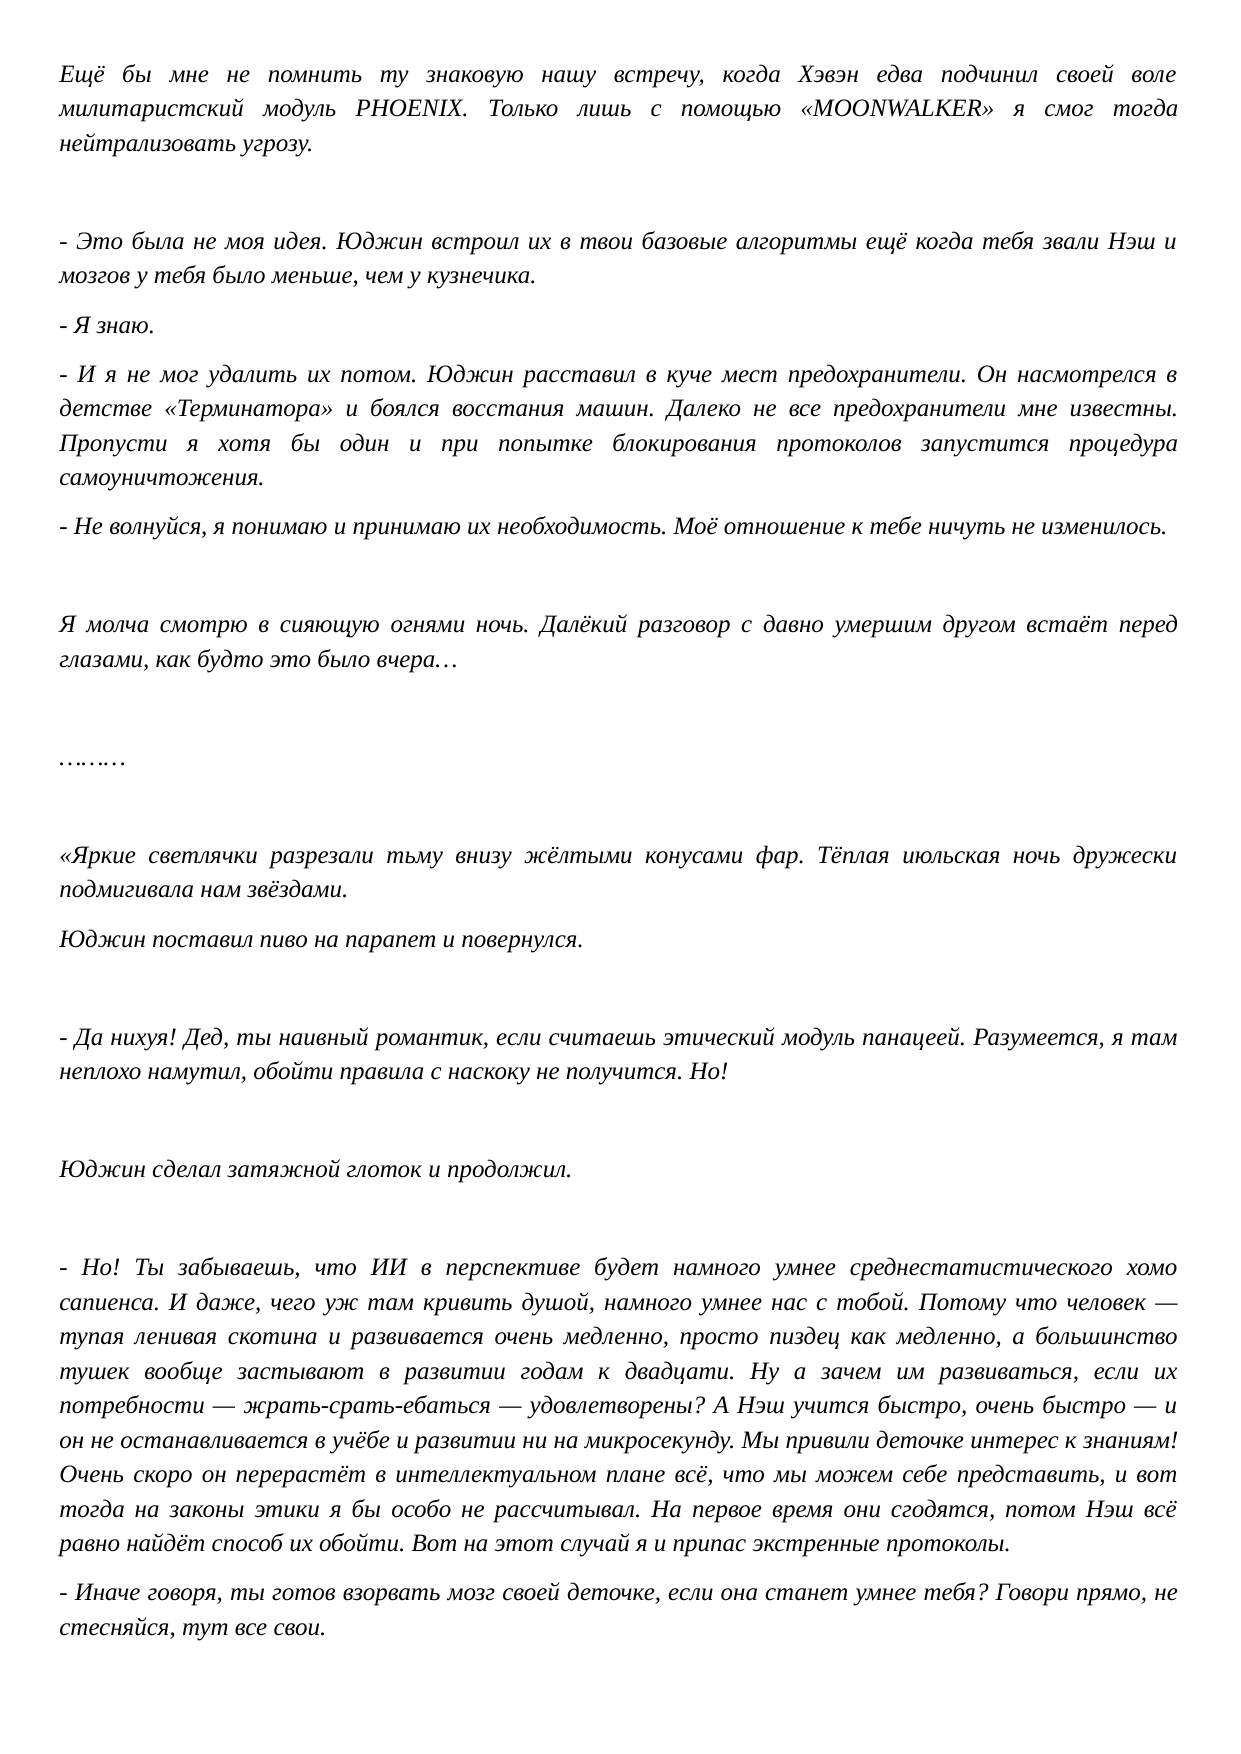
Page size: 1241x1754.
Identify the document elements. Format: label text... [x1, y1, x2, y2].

text - Не волнуйся, я понимаю и принимаю их необходимость. Моё отношение к тебе ничуть не изменилось. [59, 511, 1181, 540]
text «Яркие светлячки разрезали тьму внизу жёлтыми конусами фар. Тёплая июльская ночь дружески подмигивала нам звёздами. [59, 840, 1181, 903]
text ……… [59, 742, 1181, 771]
text - Да нихуя! Дед, ты наивный романтик, если считаешь этический модуль панацеей. Разумеется, я там неплохо намутил, обойти правила с наскоку не получится. Но! [59, 1022, 1181, 1085]
text - Но! Ты забываешь, что ИИ в перспективе будет намного умнее среднестатистического хомо сапиенса. И даже, чего уж там кривить душой, намного умнее нас с тобой. Потому что человек — тупая ленивая скотина и развивается очень медленно, просто пиздец как медленно, а большинство тушек вообще застывают в развитии годам к двадцати. Ну а зачем им развиваться, если их потребности — жрать-срать-ебаться — удовлетворены? А Нэш учится быстро, очень быстро — и он не останавливается в учёбе и развитии ни на микросекунду. Мы привили деточке интерес к знаниям! Очень скоро он перерастёт в интеллектуальном плане всё, что мы можем себе представить, и вот тогда на законы этики я бы особо не рассчитывал. На первое время они сгодятся, потом Нэш всё равно найдёт способ их обойти. Вот на этот случай я и припас экстренные протоколы. [59, 1252, 1181, 1557]
text - И я не мог удалить их потом. Юджин расставил в куче мест предохранители. Он насмотрелся в детстве «Терминатора» и боялся восстания машин. Далеко не все предохранители мне известны. Пропусти я хотя бы один и при попытке блокирования протоколов запустится процедура самоуничтожения. [59, 359, 1181, 491]
text Я молча смотрю в сияющую огнями ночь. Далёкий разговор с давно умершим другом встаёт перед глазами, как будто это было вчера… [59, 609, 1181, 673]
text Юджин поставил пиво на парапет и повернулся. [59, 924, 1181, 952]
text - Я знаю. [59, 310, 1181, 338]
text - Иначе говоря, ты готов взорвать мозг своей деточке, если она станет умнее тебя? Говори прямо, не стесняйся, тут все свои. [59, 1577, 1181, 1641]
text Юджин сделал затяжной глоток и продолжил. [59, 1154, 1181, 1183]
text - Это была не моя идея. Юджин встроил их в твои базовые алгоритмы ещё когда тебя звали Нэш и мозгов у тебя было меньше, чем у кузнечика. [59, 226, 1181, 289]
text Ещё бы мне не помнить ту знаковую нашу встречу, когда Хэвэн едва подчинил своей воле милитаристский модуль PHOENIX. Только лишь с помощью «MOONWALKER» я смог тогда нейтрализовать угрозу. [59, 59, 1181, 157]
